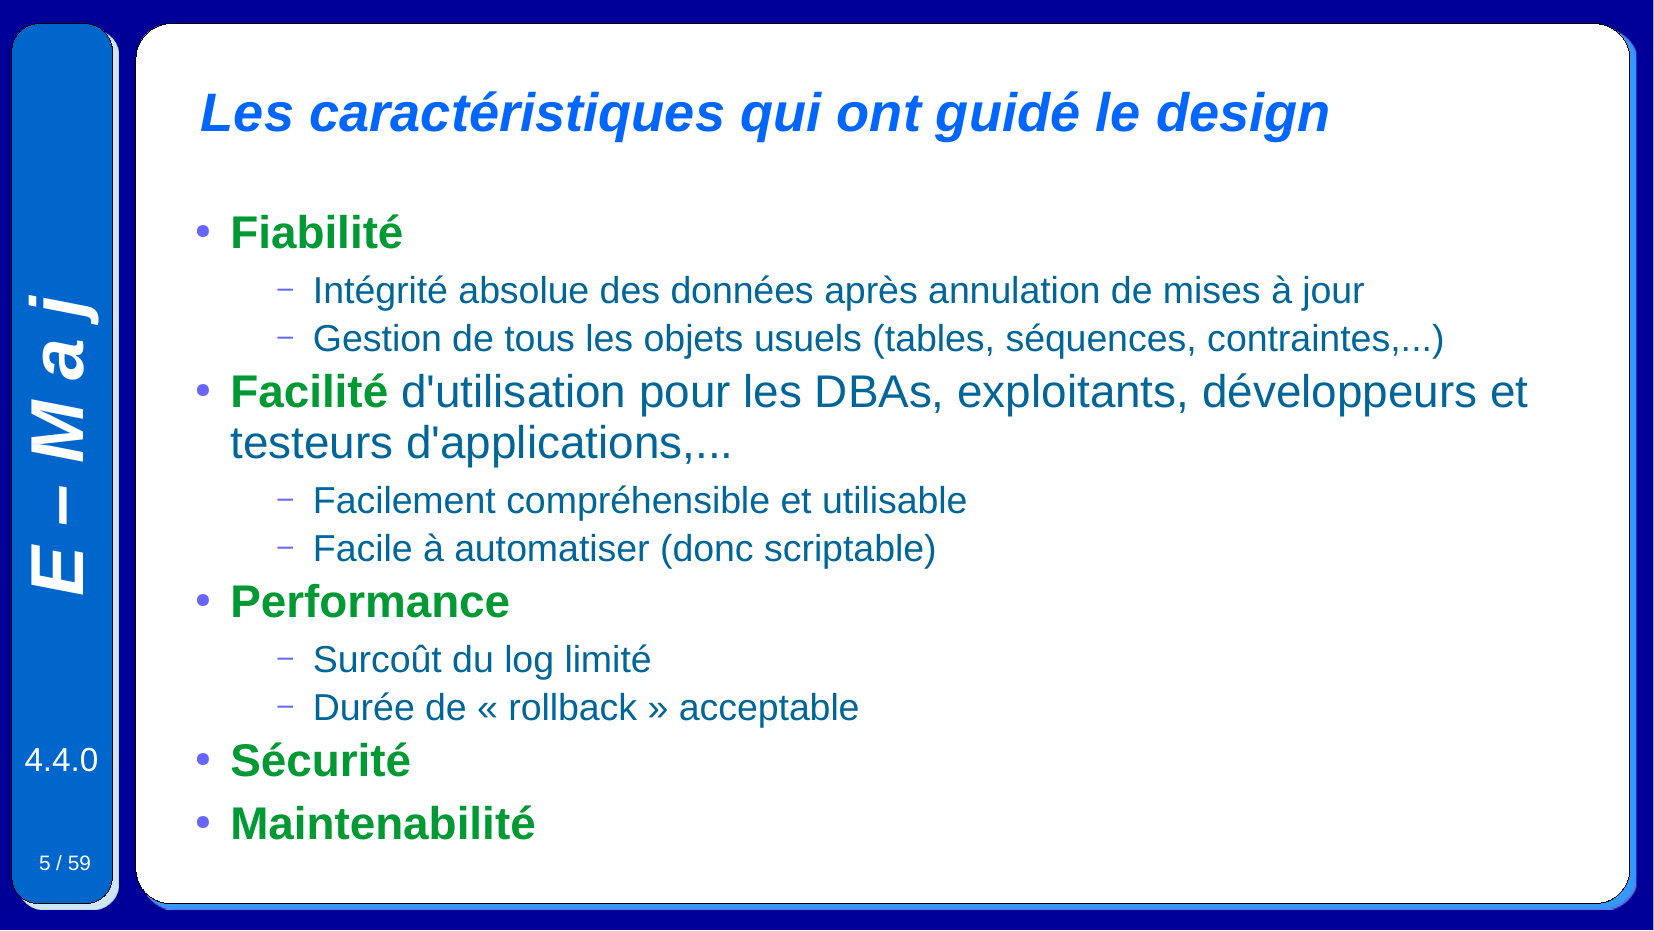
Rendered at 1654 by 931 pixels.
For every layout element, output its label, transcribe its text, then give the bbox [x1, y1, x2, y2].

title Les caractéristiques qui ont guidé le design [200, 34, 1575, 191]
list Fiabilité Intégrité absolue des données après annulation de mises à jour Gestion de tous les objets usuels (tables, séquences, contraintes,...) Facilité d'utilisation pour les DBAs, exploitants, développeurs et testeurs d'applications,... Facilement compréhensible et utilisable Facile à automatiser (donc scriptable) Performance Surcoût du log limité Durée de « rollback » acceptable Sécurité Maintenabilité [177, 206, 1587, 849]
